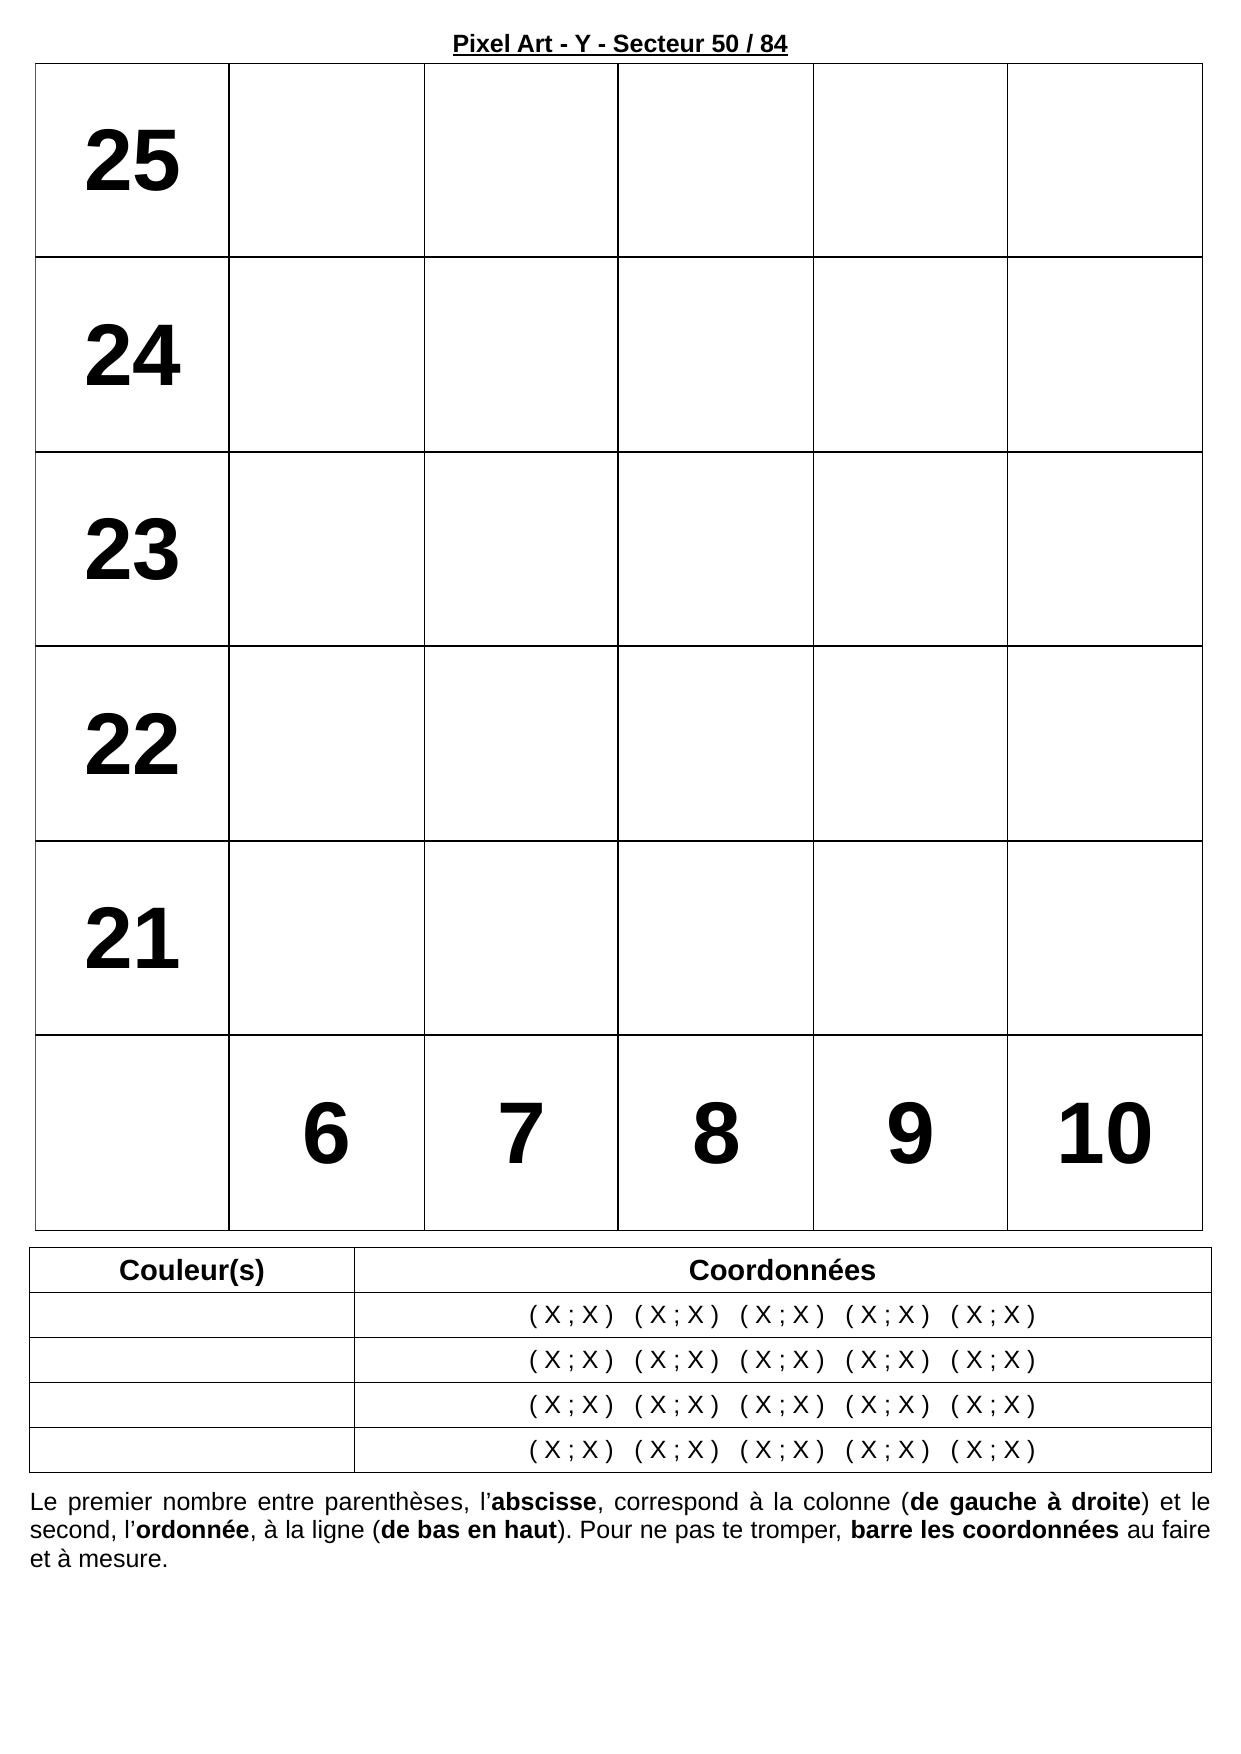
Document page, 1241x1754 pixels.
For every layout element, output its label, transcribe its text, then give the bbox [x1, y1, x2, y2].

table_cell ( X ; X ) ( X ; X ) ( X ; X ) ( X ; X ) ( X ; X ) [355, 1428, 1211, 1472]
table_cell [30, 1338, 354, 1382]
table_header Coordonnées [355, 1248, 1211, 1292]
table_cell ( X ; X ) ( X ; X ) ( X ; X ) ( X ; X ) ( X ; X ) [355, 1383, 1211, 1427]
text Pixel Art - Y - Secteur 50 / 84 [29, 29, 1211, 58]
table_cell [30, 1293, 354, 1337]
table_header Couleur(s) [30, 1248, 354, 1292]
text Le premier nombre entre parenthèses, l’abscisse, correspond à la colonne (de gauche à droite) et le second, l’ordonnée, à la ligne (de bas en haut). Pour ne pas te tromper, barre les coordonnées au faire et à mesure. [29, 1487, 1211, 1573]
table_cell [30, 1383, 354, 1427]
table_cell [30, 1428, 354, 1472]
table_cell ( X ; X ) ( X ; X ) ( X ; X ) ( X ; X ) ( X ; X ) [355, 1338, 1211, 1382]
table_cell ( X ; X ) ( X ; X ) ( X ; X ) ( X ; X ) ( X ; X ) [355, 1293, 1211, 1337]
